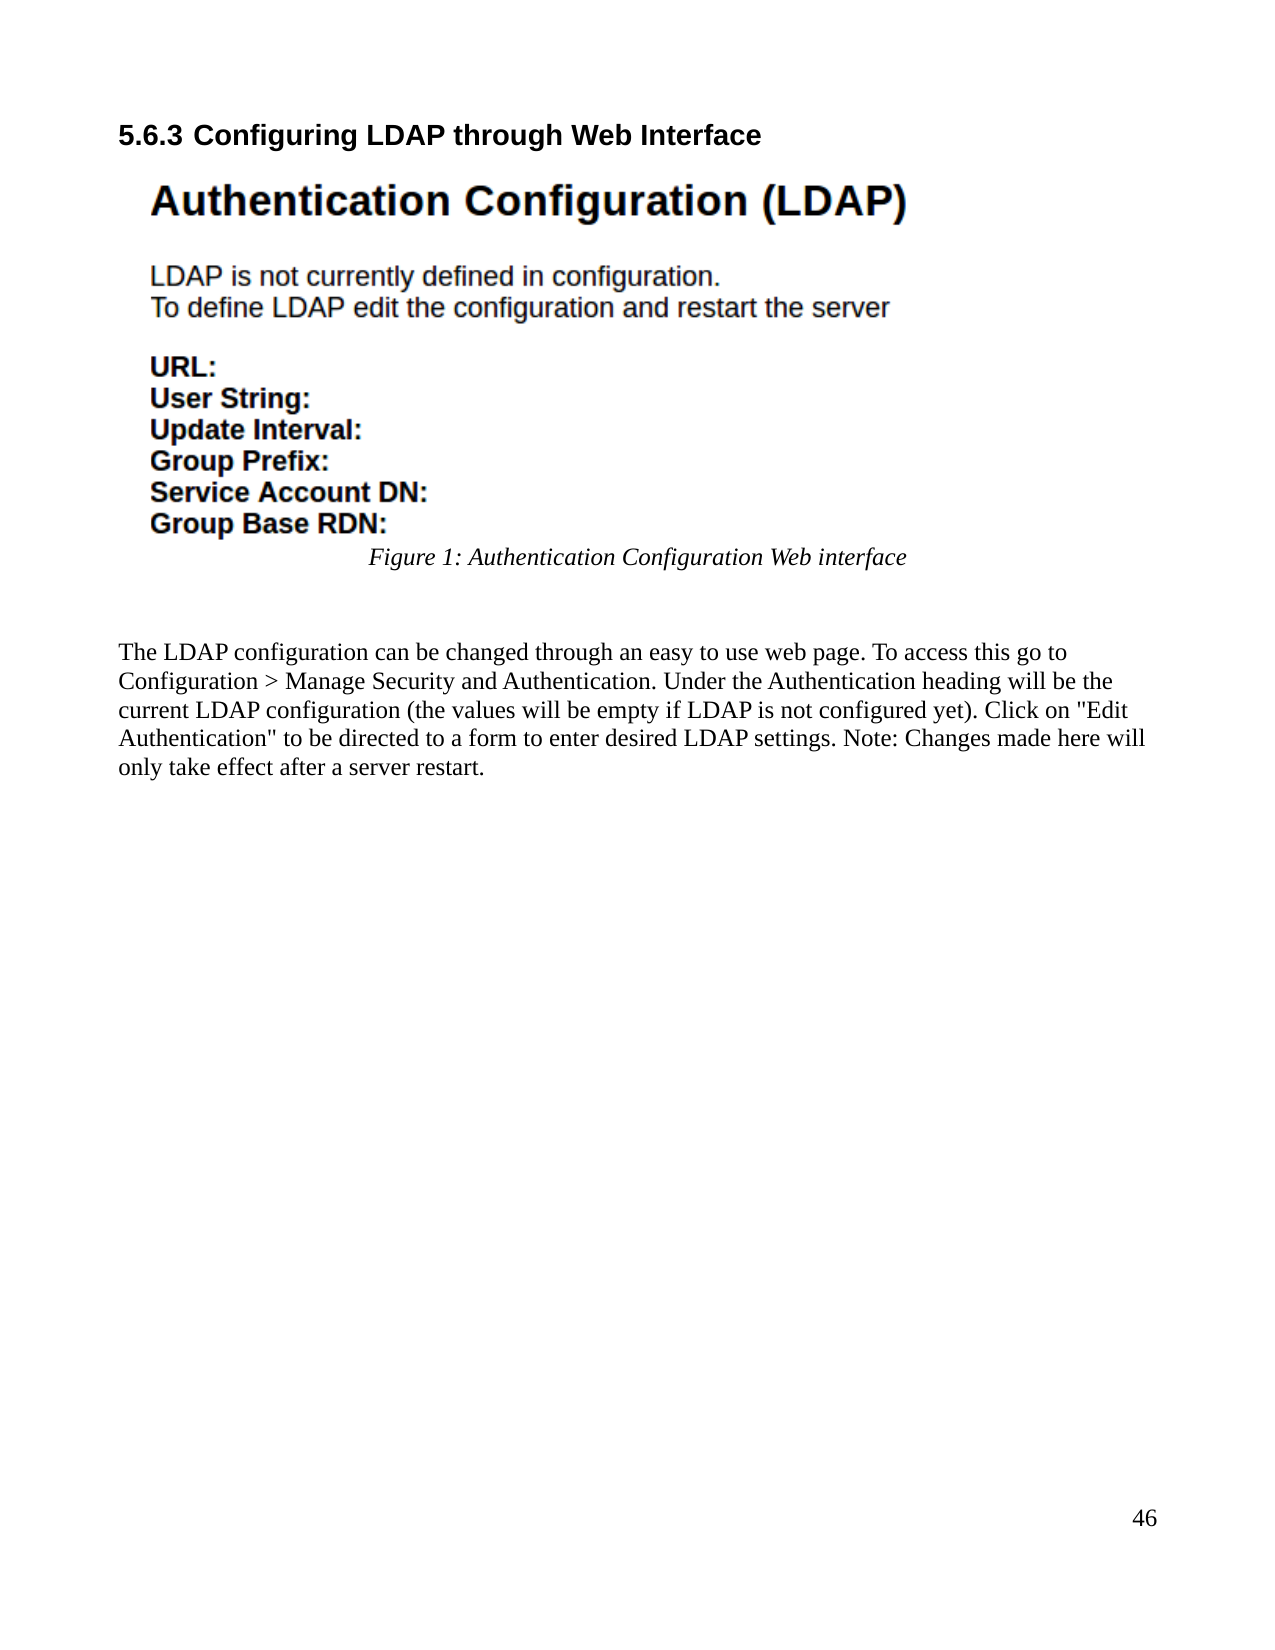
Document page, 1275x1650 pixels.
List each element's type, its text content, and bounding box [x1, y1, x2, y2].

subtitle Configuring LDAP through Web Interface [118, 118, 1157, 152]
text The LDAP configuration can be changed through an easy to use web page. To access this go to Configuration > Manage Security and Authentication. Under the Authentication heading will be the current LDAP configuration (the values will be empty if LDAP is not configured yet). Click on "Edit Authentication" to be directed to a form to enter desired LDAP settings. Note: Changes made here will only take effect after a server restart. [118, 637, 1157, 781]
text Figure 1: Authentication Configuration Web interface [118, 543, 1157, 571]
picture [150, 164, 1125, 543]
